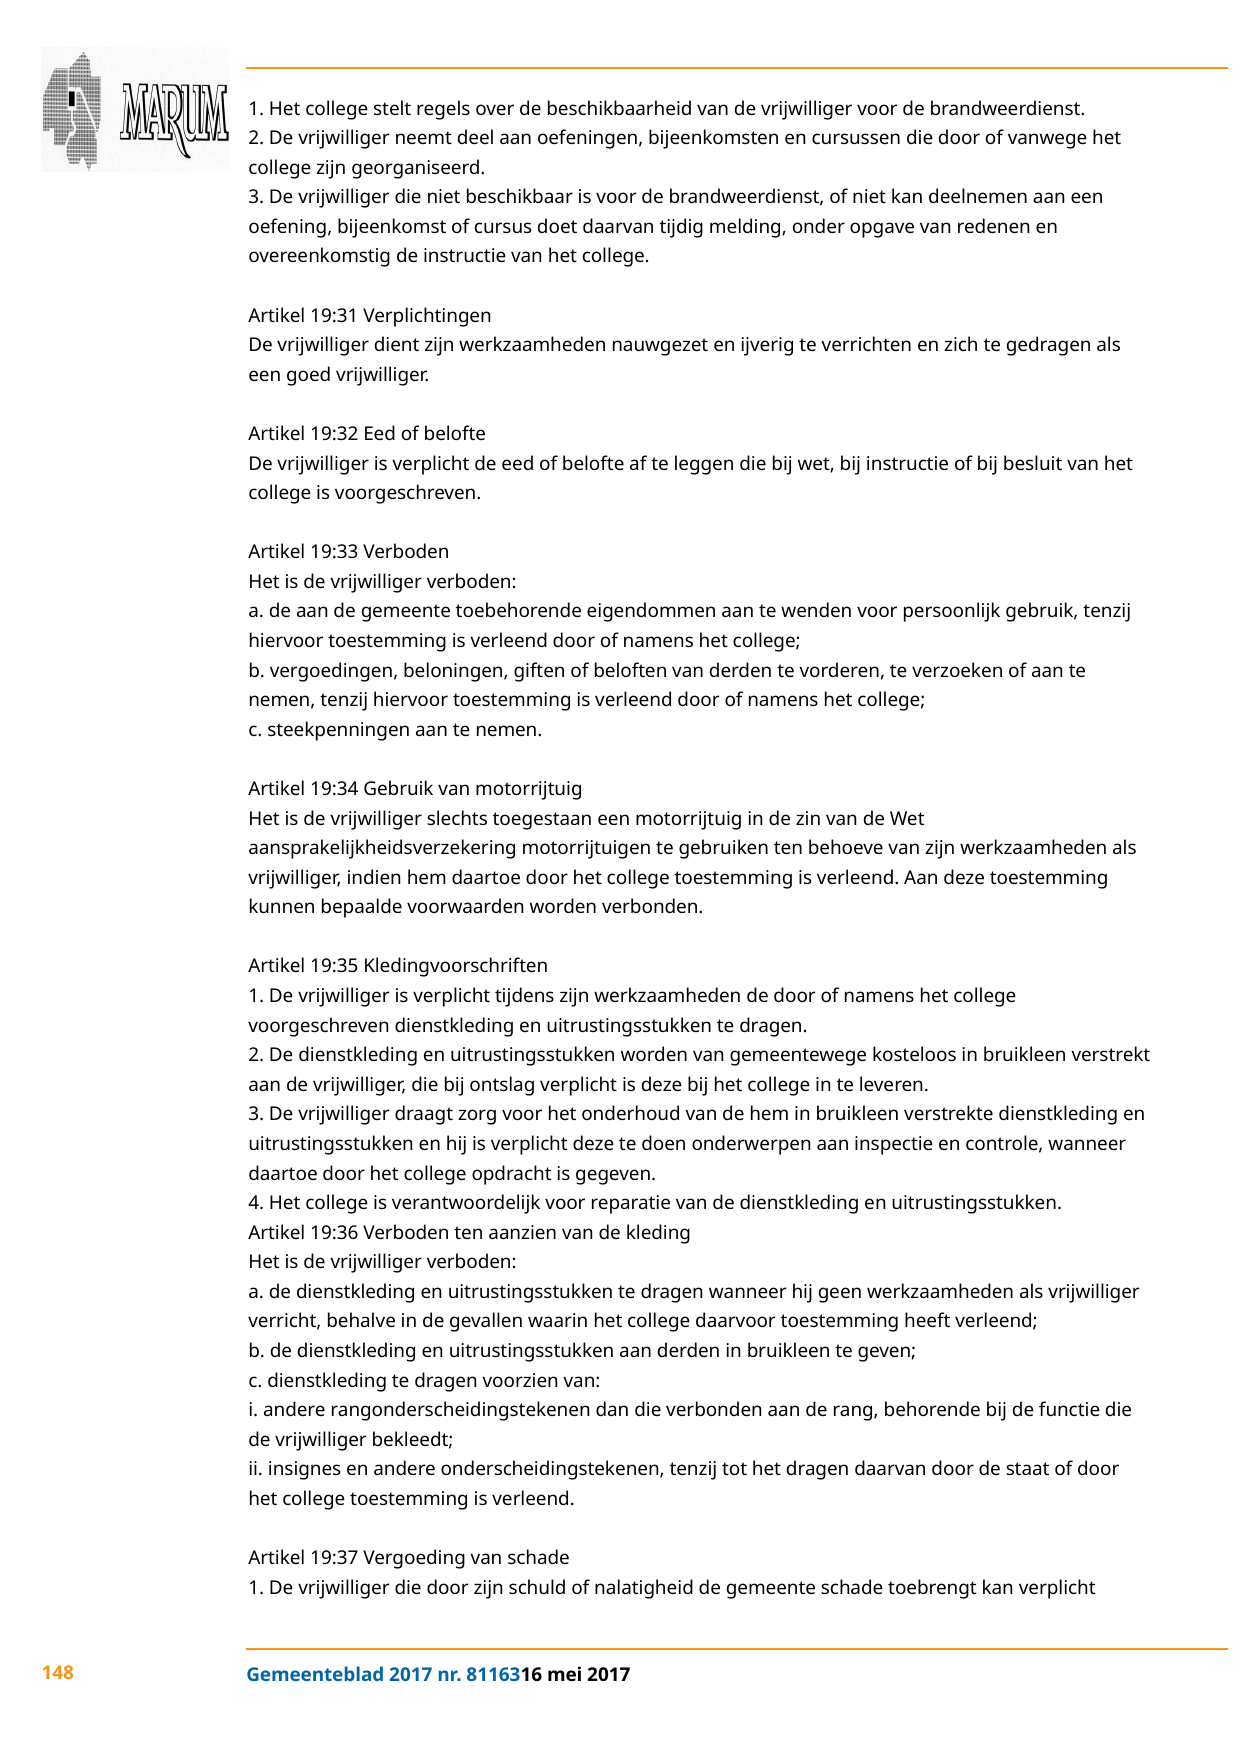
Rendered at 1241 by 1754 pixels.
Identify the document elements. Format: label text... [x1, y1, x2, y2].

text b. vergoedingen, beloningen, giften of beloften van derden te vorderen, te verzoeken of aan te nemen, tenzij hiervoor toestemming is verleend door of namens het college; [248, 657, 1152, 712]
text De vrijwilliger is verplicht de eed of belofte af te leggen die bij wet, bij instructie of bij besluit van het college is voorgeschreven. [248, 450, 1152, 505]
text b. de dienstkleding en uitrustingsstukken aan derden in bruikleen te geven; [248, 1337, 1152, 1363]
text 2. De vrijwilliger neemt deel aan oefeningen, bijeenkomsten en cursussen die door of vanwege het college zijn georganiseerd. [248, 124, 1152, 180]
text Artikel 19:35 Kledingvoorschriften [248, 953, 1152, 978]
text i. andere rangonderscheidingstekenen dan die verbonden aan de rang, behorende bij de functie die de vrijwilliger bekleedt; [248, 1396, 1152, 1452]
text Artikel 19:37 Vergoeding van schade [248, 1544, 1152, 1570]
text De vrijwilliger dient zijn werkzaamheden nauwgezet en ijverig te verrichten en zich te gedragen als een goed vrijwilliger. [248, 331, 1152, 387]
text Artikel 19:33 Verboden [248, 538, 1152, 564]
text c. steekpenningen aan te nemen. [248, 716, 1152, 742]
text Artikel 19:31 Verplichtingen [248, 302, 1152, 328]
text 1. De vrijwilliger die door zijn schuld of nalatigheid de gemeente schade toebrengt kan verplicht [248, 1574, 1152, 1600]
text Artikel 19:36 Verboden ten aanzien van de kleding [248, 1219, 1152, 1245]
text Het is de vrijwilliger verboden: [248, 568, 1152, 594]
text ii. insignes en andere onderscheidingstekenen, tenzij tot het dragen daarvan door de staat of door het college toestemming is verleend. [248, 1456, 1152, 1511]
text Artikel 19:34 Gebruik van motorrijtuig [248, 775, 1152, 801]
text Het is de vrijwilliger verboden: [248, 1248, 1152, 1274]
text a. de dienstkleding en uitrustingsstukken te dragen wanneer hij geen werkzaamheden als vrijwilliger verricht, behalve in de gevallen waarin het college daarvoor toestemming heeft verleend; [248, 1278, 1152, 1333]
text Het is de vrijwilliger slechts toegestaan een motorrijtuig in de zin van de Wet aansprakelijkheidsverzekering motorrijtuigen te gebruiken ten behoeve van zijn werkzaamheden als vrijwilliger, indien hem daartoe door het college toestemming is verleend. Aan deze toestemming kunnen bepaalde voorwaarden worden verbonden. [248, 805, 1152, 919]
text 3. De vrijwilliger die niet beschikbaar is voor de brandweerdienst, of niet kan deelnemen aan een oefening, bijeenkomst of cursus doet daarvan tijdig melding, onder opgave van redenen en overeenkomstig de instructie van het college. [248, 183, 1152, 268]
text c. dienstkleding te dragen voorzien van: [248, 1367, 1152, 1393]
text 2. De dienstkleding en uitrustingsstukken worden van gemeentewege kosteloos in bruikleen verstrekt aan de vrijwilliger, die bij ontslag verplicht is deze bij het college in te leveren. [248, 1041, 1152, 1097]
text 1. De vrijwilliger is verplicht tijdens zijn werkzaamheden de door of namens het college voorgeschreven dienstkleding en uitrustingsstukken te dragen. [248, 982, 1152, 1038]
text 4. Het college is verantwoordelijk voor reparatie van de dienstkleding en uitrustingsstukken. [248, 1189, 1152, 1215]
picture [41, 47, 231, 172]
text a. de aan de gemeente toebehorende eigendommen aan te wenden voor persoonlijk gebruik, tenzij hiervoor toestemming is verleend door of namens het college; [248, 598, 1152, 653]
text 3. De vrijwilliger draagt zorg voor het onderhoud van de hem in bruikleen verstrekte dienstkleding en uitrustingsstukken en hij is verplicht deze te doen onderwerpen aan inspectie en controle, wanneer daartoe door het college opdracht is gegeven. [248, 1101, 1152, 1186]
text 1. Het college stelt regels over de beschikbaarheid van de vrijwilliger voor de brandweerdienst. [248, 95, 1152, 121]
text Artikel 19:32 Eed of belofte [248, 420, 1152, 446]
